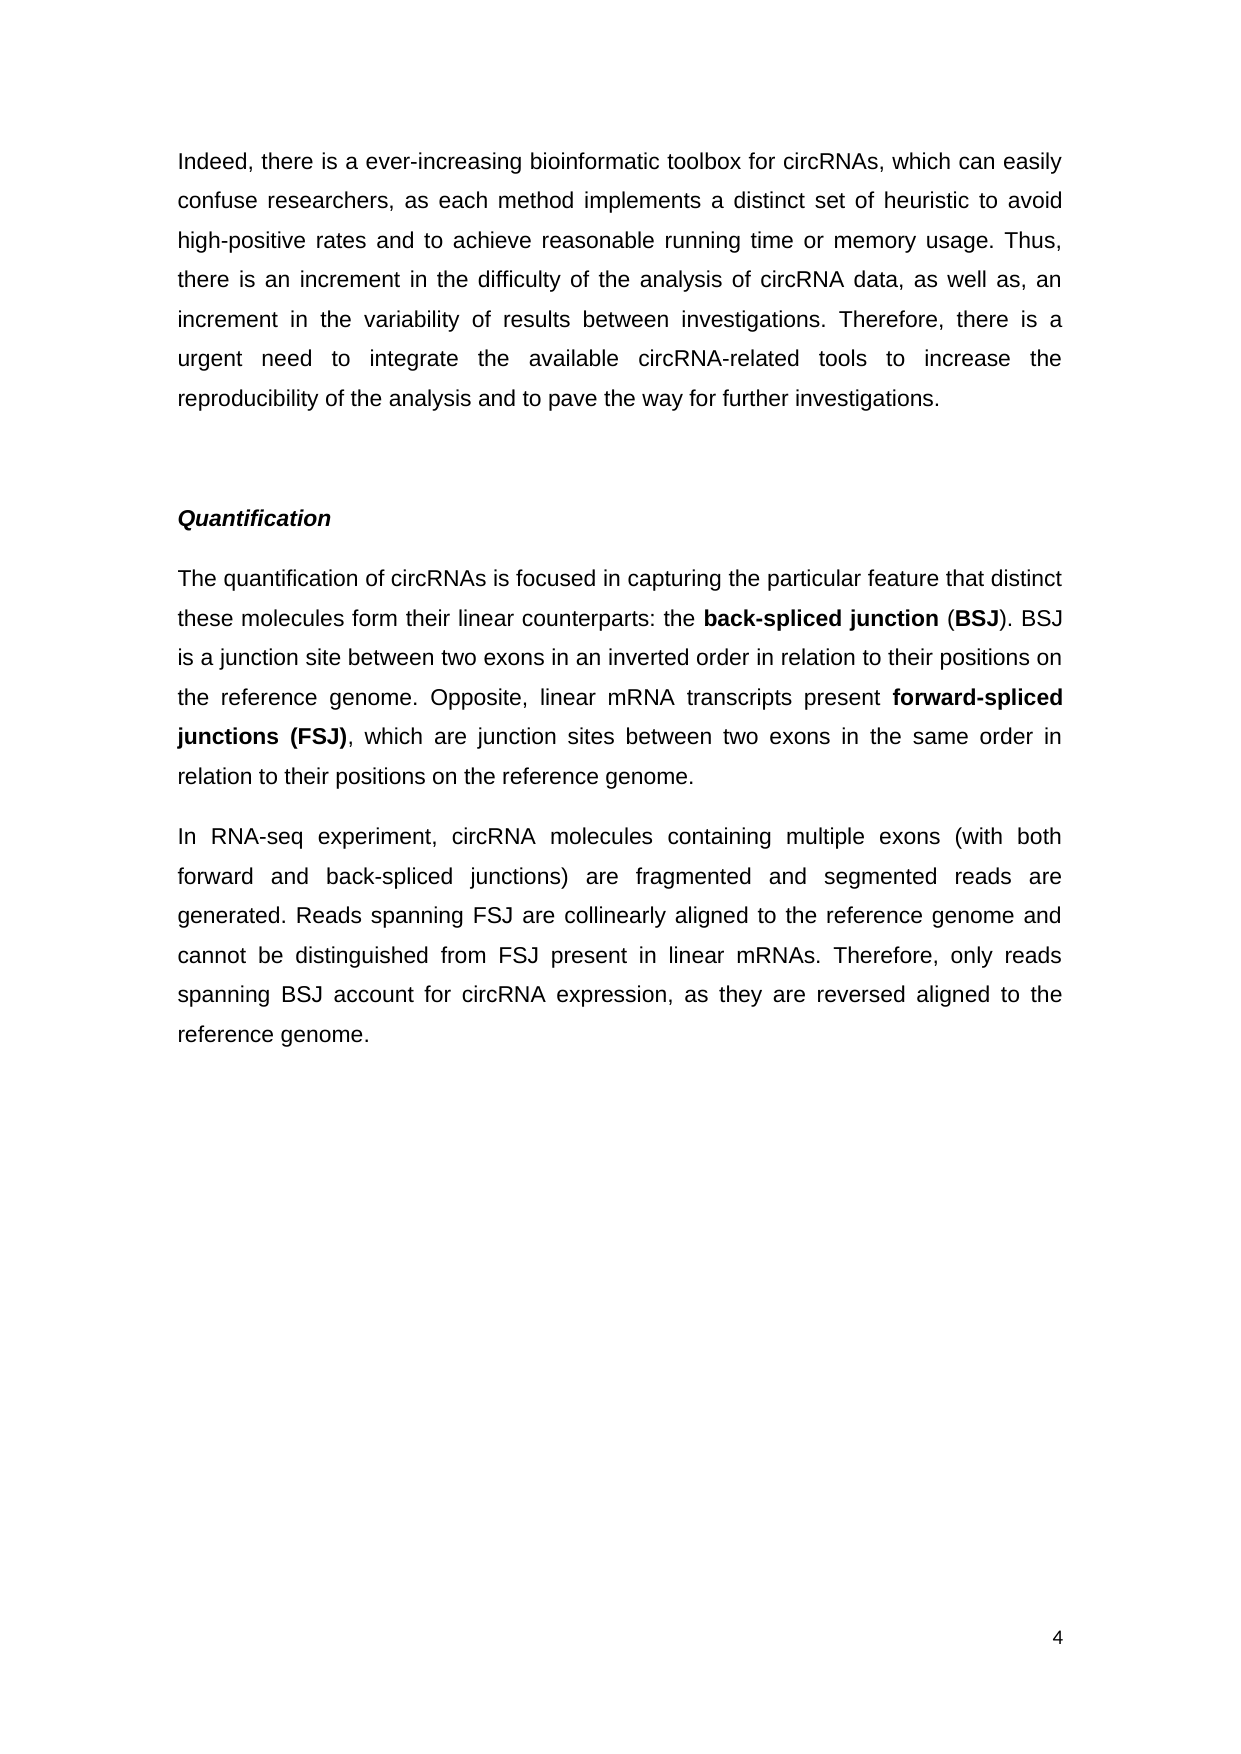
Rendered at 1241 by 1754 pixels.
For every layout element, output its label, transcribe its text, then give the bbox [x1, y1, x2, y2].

text The quantification of circRNAs is focused in capturing the particular feature that distinct these molecules form their linear counterparts: the back-spliced junction (BSJ). BSJ is a junction site between two exons in an inverted order in relation to their positions on the reference genome. Opposite, linear mRNA transcripts present forward-spliced junctions (FSJ), which are junction sites between two exons in the same order in relation to their positions on the reference genome. [177, 565, 1063, 789]
text Quantification [177, 505, 1063, 531]
text In RNA-seq experiment, circRNA molecules containing multiple exons (with both forward and back-spliced junctions) are fragmented and segmented reads are generated. Reads spanning FSJ are collinearly aligned to the reference genome and cannot be distinguished from FSJ present in linear mRNAs. Therefore, only reads spanning BSJ account for circRNA expression, as they are reversed aligned to the reference genome. [177, 823, 1063, 1047]
text Indeed, there is a ever-increasing bioinformatic toolbox for circRNAs, which can easily confuse researchers, as each method implements a distinct set of heuristic to avoid high-positive rates and to achieve reasonable running time or memory usage. Thus, there is an increment in the difficulty of the analysis of circRNA data, as well as, an increment in the variability of results between investigations. Therefore, there is a urgent need to integrate the available circRNA-related tools to increase the reproducibility of the analysis and to pave the way for further investigations. [177, 148, 1063, 411]
